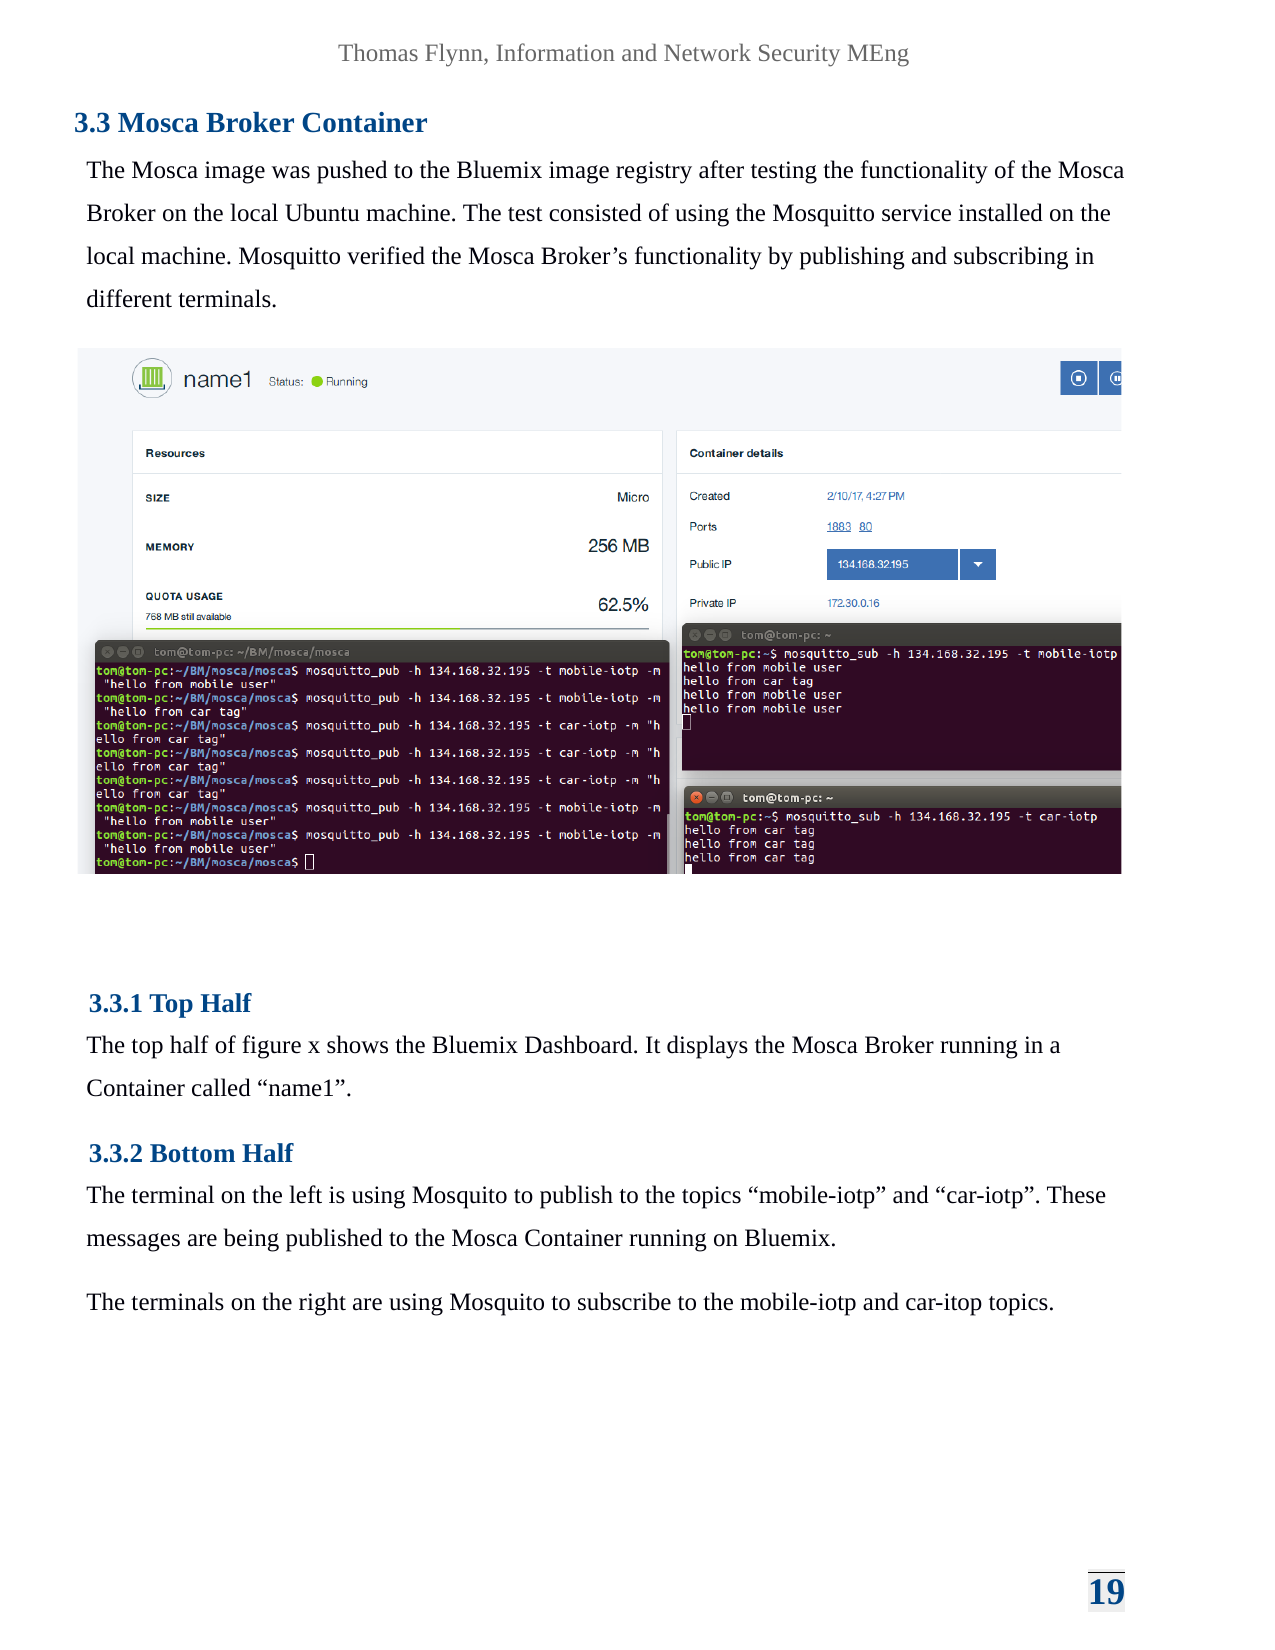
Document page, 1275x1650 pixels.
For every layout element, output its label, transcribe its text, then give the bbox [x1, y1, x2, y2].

text The Mosca image was pushed to the Bluemix image registry after testing the functionality of the Mosca Broker on the local Ubuntu machine. The test consisted of using the Mosquitto service installed on the local machine. Mosquitto verified the Mosca Broker’s functionality by publishing and subscribing in different terminals. [86, 155, 1125, 313]
text The terminals on the right are using Mosquito to subscribe to the mobile-iotp and car-itop topics. [86, 1287, 1125, 1315]
subtitle 3.3.2 Bottom Half [89, 1137, 1125, 1168]
text The terminal on the left is using Mosquito to publish to the topics “mobile-iotp” and “car-iotp”. These messages are being published to the Mosca Container running on Bluemix. [86, 1180, 1125, 1252]
subtitle 3.3 Mosca Broker Container [74, 105, 1125, 138]
picture [77, 348, 1122, 874]
subtitle 3.3.1 Top Half [89, 987, 1125, 1018]
text The top half of figure x shows the Bluemix Dashboard. It displays the Mosca Broker running in a Container called “name1”. [86, 1030, 1125, 1102]
